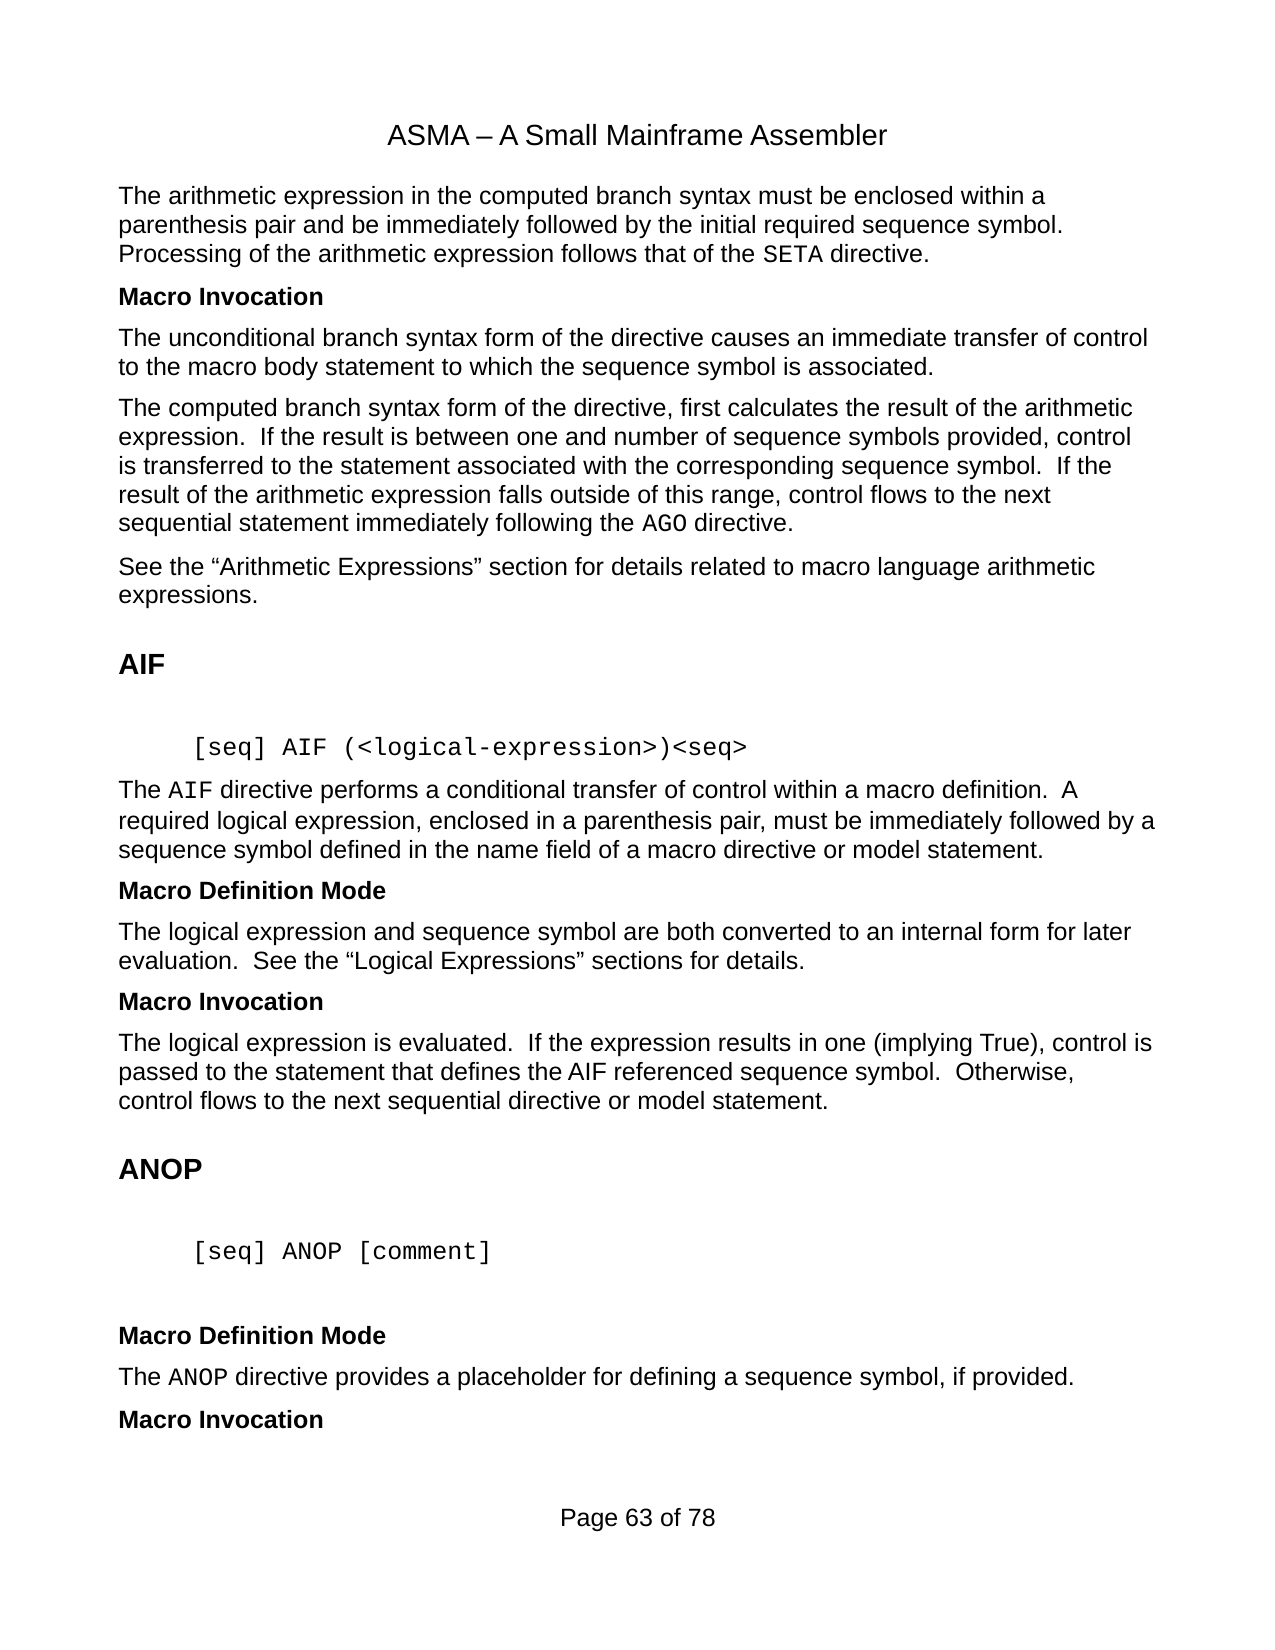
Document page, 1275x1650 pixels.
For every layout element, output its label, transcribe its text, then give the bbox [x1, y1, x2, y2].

text The logical expression is evaluated. If the expression results in one (implying True), control is passed to the statement that defines the AIF referenced sequence symbol. Otherwise, control flows to the next sequential directive or model statement. [118, 1028, 1157, 1114]
text The unconditional branch syntax form of the directive causes an immediate transfer of control to the macro body statement to which the sequence symbol is associated. [118, 323, 1157, 381]
subtitle ANOP [118, 1152, 1157, 1186]
text The computed branch syntax form of the directive, first calculates the result of the arithmetic expression. If the result is between one and number of sequence symbols provided, control is transferred to the statement associated with the corresponding sequence symbol. If the result of the arithmetic expression falls outside of this range, control flows to the next sequential statement immediately following the AGO directive. [118, 393, 1157, 539]
text The arithmetic expression in the computed branch syntax must be enclosed within a parenthesis pair and be immediately followed by the initial required sequence symbol. Processing of the arithmetic expression follows that of the SETA directive. [118, 181, 1157, 269]
text Macro Definition Mode [118, 876, 1157, 904]
text See the “Arithmetic Expressions” section for details related to macro language arithmetic expressions. [118, 552, 1157, 609]
subtitle AIF [118, 647, 1157, 680]
text Macro Invocation [118, 1405, 1157, 1434]
text [seq] ANOP [comment] [192, 1239, 1157, 1267]
text Macro Invocation [118, 987, 1157, 1016]
text [seq] AIF (<logical-expression>)<seq> [192, 734, 1157, 762]
text The logical expression and sequence symbol are both converted to an internal form for later evaluation. See the “Logical Expressions” sections for details. [118, 917, 1157, 974]
text The AIF directive performs a conditional transfer of control within a macro definition. A required logical expression, enclosed in a parenthesis pair, must be immediately followed by a sequence symbol defined in the name field of a macro directive or model statement. [118, 775, 1157, 863]
text The ANOP directive provides a placeholder for defining a sequence symbol, if provided. [118, 1362, 1157, 1393]
text Macro Definition Mode [118, 1321, 1157, 1349]
text Macro Invocation [118, 282, 1157, 311]
